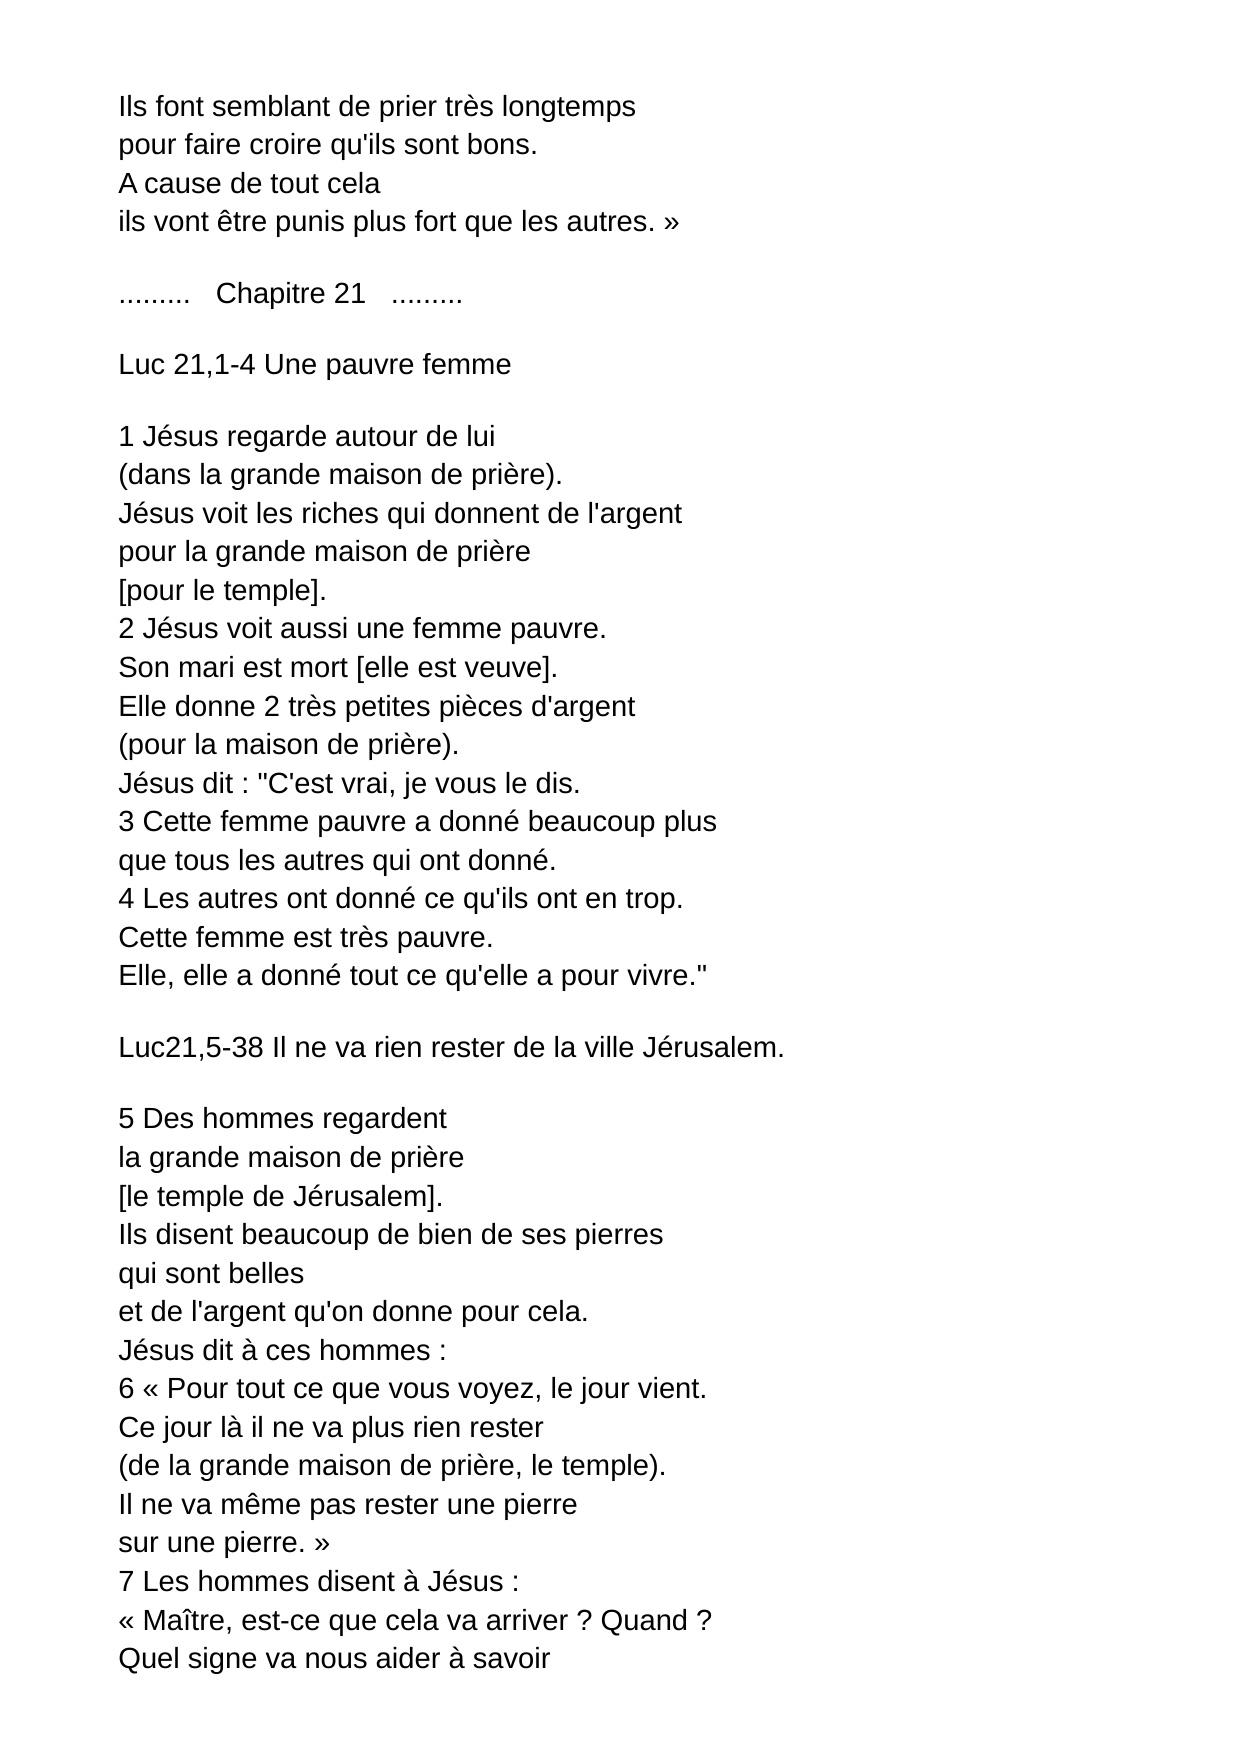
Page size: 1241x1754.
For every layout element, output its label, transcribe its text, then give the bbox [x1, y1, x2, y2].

text et de l'argent qu'on donne pour cela. [118, 1294, 1122, 1328]
text [le temple de Jérusalem]. [118, 1179, 1122, 1212]
text la grande maison de prière [118, 1140, 1122, 1174]
text 7 Les hommes disent à Jésus : [118, 1564, 1122, 1598]
text Jésus dit : "C'est vrai, je vous le dis. [118, 766, 1122, 799]
text 6 « Pour tout ce que vous voyez, le jour vient. [118, 1371, 1122, 1405]
text ils vont être punis plus fort que les autres. » [118, 204, 1122, 238]
text « Maître, est-ce que cela va arriver ? Quand ? [118, 1603, 1122, 1636]
text [pour le temple]. [118, 573, 1122, 607]
text pour la grande maison de prière [118, 534, 1122, 568]
text ......... Chapitre 21 ......... [118, 276, 1122, 309]
text qui sont belles [118, 1256, 1122, 1289]
text pour faire croire qu'ils sont bons. [118, 127, 1122, 161]
text Luc21,5-38 Il ne va rien rester de la ville Jérusalem. [118, 1030, 1122, 1063]
text Ce jour là il ne va plus rien rester [118, 1410, 1122, 1443]
text Il ne va même pas rester une pierre [118, 1487, 1122, 1521]
text (dans la grande maison de prière). [118, 457, 1122, 491]
text Cette femme est très pauvre. [118, 920, 1122, 953]
text Ils font semblant de prier très longtemps [118, 88, 1122, 122]
text Jésus voit les riches qui donnent de l'argent [118, 496, 1122, 529]
text Luc 21,1-4 Une pauvre femme [118, 347, 1122, 381]
text Jésus dit à ces hommes : [118, 1333, 1122, 1366]
text Elle donne 2 très petites pièces d'argent [118, 689, 1122, 722]
text que tous les autres qui ont donné. [118, 843, 1122, 876]
text Quel signe va nous aider à savoir [118, 1641, 1122, 1675]
text A cause de tout cela [118, 166, 1122, 199]
text 2 Jésus voit aussi une femme pauvre. [118, 612, 1122, 645]
text sur une pierre. » [118, 1526, 1122, 1559]
text 5 Des hommes regardent [118, 1102, 1122, 1135]
text Elle, elle a donné tout ce qu'elle a pour vivre." [118, 958, 1122, 992]
text (de la grande maison de prière, le temple). [118, 1448, 1122, 1482]
text 3 Cette femme pauvre a donné beaucoup plus [118, 804, 1122, 838]
text 4 Les autres ont donné ce qu'ils ont en trop. [118, 881, 1122, 915]
text 1 Jésus regarde autour de lui [118, 419, 1122, 452]
text (pour la maison de prière). [118, 727, 1122, 761]
text Ils disent beaucoup de bien de ses pierres [118, 1217, 1122, 1251]
text Son mari est mort [elle est veuve]. [118, 650, 1122, 684]
